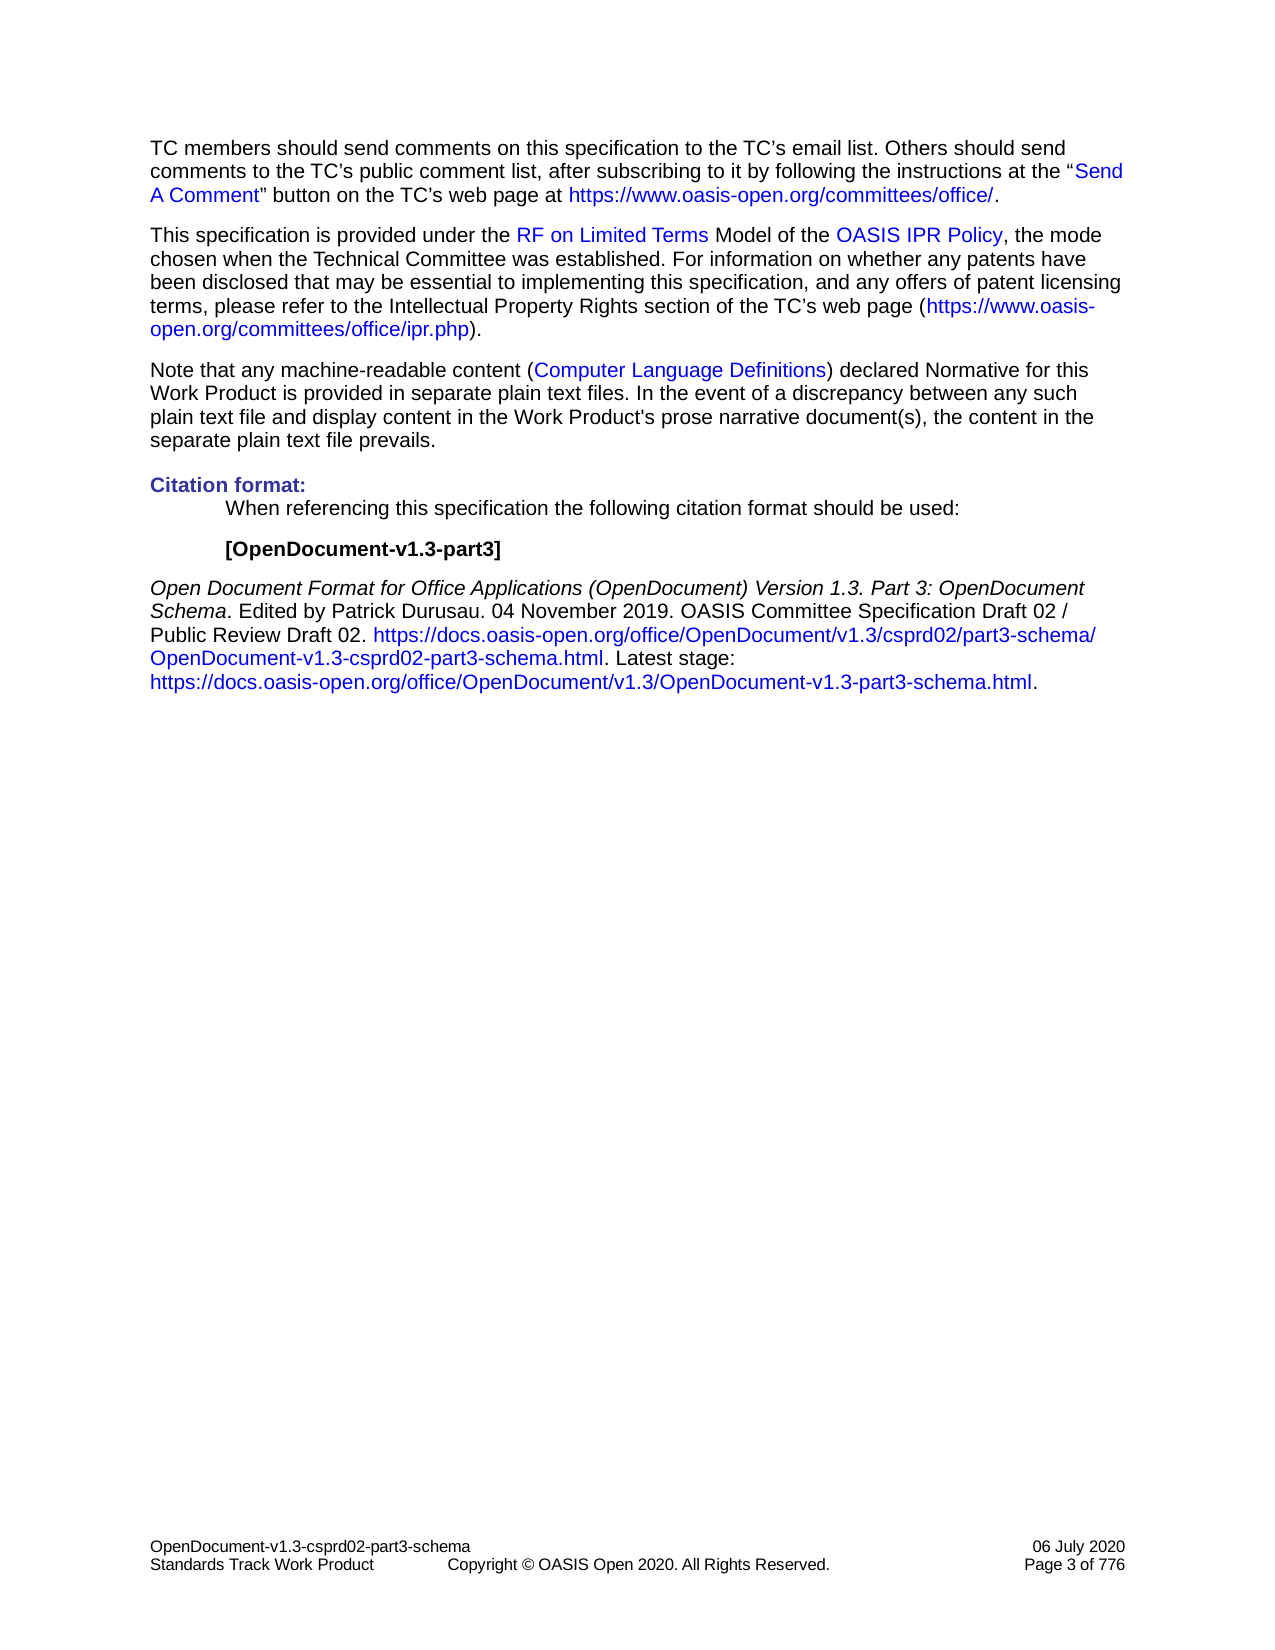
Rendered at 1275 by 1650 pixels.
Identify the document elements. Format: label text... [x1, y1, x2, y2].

text Open Document Format for Office Applications (OpenDocument) Version 1.3. Part 3: OpenDocument Schema. Edited by Patrick Durusau. 04 November 2019. OASIS Committee Specification Draft 02 / Public Review Draft 02. https://docs.oasis-open.org/office/OpenDocument/v1.3/csprd02/part3-schema/OpenDocument-v1.3-csprd02-part3-schema.html. Latest stage: https://docs.oasis-open.org/office/OpenDocument/v1.3/OpenDocument-v1.3-part3-schema.html. [150, 576, 1125, 694]
title When referencing this specification the following citation format should be used: [225, 497, 1125, 520]
text This specification is provided under the RF on Limited Terms Model of the OASIS IPR Policy, the mode chosen when the Technical Committee was established. For information on whether any patents have been disclosed that may be essential to implementing this specification, and any offers of patent licensing terms, please refer to the Intellectual Property Rights section of the TC’s web page (https://www.oasis-open.org/committees/office/ipr.php). [150, 224, 1125, 341]
title [OpenDocument-v1.3-part3] [225, 537, 1125, 561]
text Note that any machine-readable content (Computer Language Definitions) declared Normative for this Work Product is provided in separate plain text files. In the event of a discrepancy between any such plain text file and display content in the Work Product's prose narrative document(s), the content in the separate plain text file prevails. [150, 358, 1125, 452]
title Citation format: [150, 473, 1125, 497]
text TC members should send comments on this specification to the TC’s email list. Others should send comments to the TC’s public comment list, after subscribing to it by following the instructions at the “Send A Comment” button on the TC’s web page at https://www.oasis-open.org/committees/office/. [150, 136, 1125, 207]
